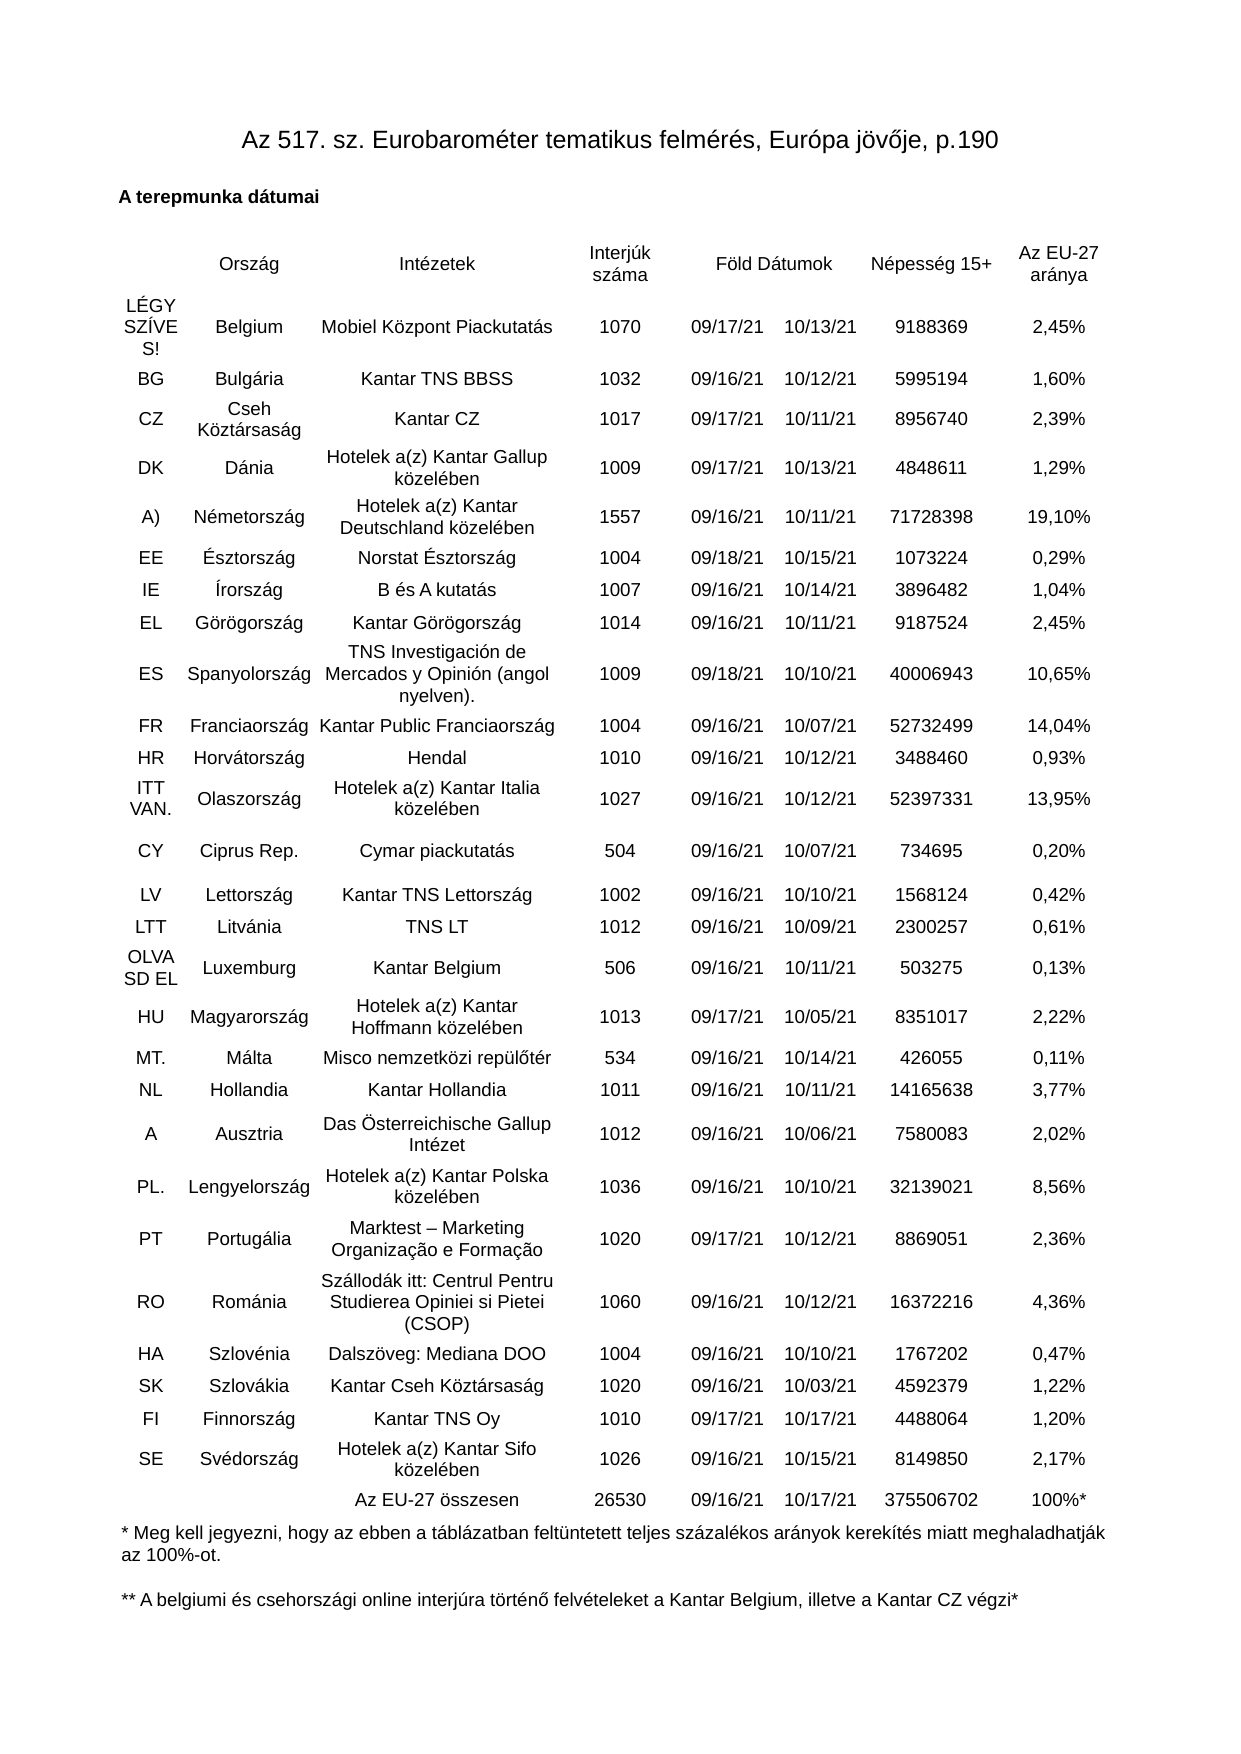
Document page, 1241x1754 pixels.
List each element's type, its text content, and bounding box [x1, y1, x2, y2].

table_cell 5995194 [867, 362, 996, 394]
table_cell 10/10/21 [774, 1337, 867, 1369]
table_cell 8956740 [867, 394, 996, 443]
table_cell 11/10/21 [774, 394, 867, 443]
table_cell Hotelek a(z) Kantar Polska közelében [315, 1162, 559, 1211]
table_cell 16/09/21 [681, 709, 774, 741]
table_cell Észtország [183, 541, 315, 574]
table_cell 13/10/21 [774, 291, 867, 362]
table_cell Das Österreichische Gallup Intézet [315, 1106, 559, 1162]
table_cell 1,22% [996, 1370, 1122, 1402]
table_cell 1009 [559, 639, 681, 709]
table_cell 05/10/21 [774, 992, 867, 1041]
table_cell Kantar Public Franciaország [315, 709, 559, 741]
table_cell 9188369 [867, 291, 996, 362]
table_cell 1004 [559, 709, 681, 741]
table_cell 1010 [559, 1402, 681, 1434]
table_cell HU [118, 992, 183, 1041]
table_cell 1557 [559, 492, 681, 541]
table_cell 09/10/21 [774, 911, 867, 943]
table_cell 2,22% [996, 992, 1122, 1041]
table_cell 506 [559, 943, 681, 992]
table_cell OLVASD EL [118, 943, 183, 992]
table_cell * Meg kell jegyezni, hogy az ebben a táblázatban feltüntetett teljes százalékos arányok kerekítés miatt meghaladhatják az 100%-ot. [118, 1516, 1122, 1572]
table_cell 2300257 [867, 911, 996, 943]
table_header Föld Dátumok [681, 236, 867, 291]
table_cell HA [118, 1337, 183, 1369]
table_cell 52732499 [867, 709, 996, 741]
table_cell SK [118, 1370, 183, 1402]
table_cell 14,04% [996, 709, 1122, 741]
table_cell 17/09/21 [681, 394, 774, 443]
table_cell B és A kutatás [315, 574, 559, 606]
table_cell 16/09/21 [681, 362, 774, 394]
table_cell 18/09/21 [681, 639, 774, 709]
table_cell 16/09/21 [681, 492, 774, 541]
table_cell Hotelek a(z) Kantar Deutschland közelében [315, 492, 559, 541]
table_cell 16/09/21 [681, 606, 774, 638]
table_cell Németország [183, 492, 315, 541]
table_cell Bulgária [183, 362, 315, 394]
table_cell 17/09/21 [681, 443, 774, 492]
table_cell 19,10% [996, 492, 1122, 541]
table_cell 100%* [996, 1483, 1122, 1516]
table_cell Horvátország [183, 741, 315, 774]
table_cell Magyarország [183, 992, 315, 1041]
table_cell Portugália [183, 1211, 315, 1267]
table_cell 15/10/21 [774, 541, 867, 574]
table_cell Belgium [183, 291, 315, 362]
table_cell 11/10/21 [774, 1074, 867, 1106]
table_cell 12/10/21 [774, 1211, 867, 1267]
table_cell DK [118, 443, 183, 492]
table_cell 1060 [559, 1267, 681, 1337]
table_cell 504 [559, 823, 681, 878]
table_cell 07/10/21 [774, 709, 867, 741]
table_cell 1020 [559, 1370, 681, 1402]
table_cell 8,56% [996, 1162, 1122, 1211]
table_cell EE [118, 541, 183, 574]
table_cell 503275 [867, 943, 996, 992]
table_cell IE [118, 574, 183, 606]
table_cell 16/09/21 [681, 911, 774, 943]
table_cell 10/10/21 [774, 879, 867, 911]
table_cell 16/09/21 [681, 1106, 774, 1162]
table_cell Kantar Hollandia [315, 1074, 559, 1106]
table_cell 10,65% [996, 639, 1122, 709]
table_header [118, 236, 183, 291]
table_cell 1070 [559, 291, 681, 362]
table_cell 32139021 [867, 1162, 996, 1211]
table_cell 17/09/21 [681, 1402, 774, 1434]
table_cell 1767202 [867, 1337, 996, 1369]
table_cell 1012 [559, 1106, 681, 1162]
table_cell 1036 [559, 1162, 681, 1211]
table_cell 10/10/21 [774, 1162, 867, 1211]
table_cell ** A belgiumi és csehországi online interjúra történő felvételeket a Kantar Belgium, illetve a Kantar CZ végzi* [118, 1572, 1122, 1627]
table_cell 16/09/21 [681, 1074, 774, 1106]
table_cell 12/10/21 [774, 362, 867, 394]
table_cell Ciprus Rep. [183, 823, 315, 878]
table_cell Írország [183, 574, 315, 606]
table_cell 4488064 [867, 1402, 996, 1434]
table_cell Cymar piackutatás [315, 823, 559, 878]
table_cell 1002 [559, 879, 681, 911]
table_cell 2,36% [996, 1211, 1122, 1267]
table_cell 14/10/21 [774, 574, 867, 606]
table_cell Az EU-27 összesen [315, 1483, 559, 1516]
table_cell 0,47% [996, 1337, 1122, 1369]
table_cell 9187524 [867, 606, 996, 638]
table_cell 375506702 [867, 1483, 996, 1516]
table_cell RO [118, 1267, 183, 1337]
table_cell Szlovákia [183, 1370, 315, 1402]
table_cell Lettország [183, 879, 315, 911]
table_cell 16/09/21 [681, 1337, 774, 1369]
table_cell 16/09/21 [681, 943, 774, 992]
table_cell 1007 [559, 574, 681, 606]
table_cell 16372216 [867, 1267, 996, 1337]
table_cell CZ [118, 394, 183, 443]
table_cell 07/10/21 [774, 823, 867, 878]
table_cell 1013 [559, 992, 681, 1041]
table_cell 426055 [867, 1041, 996, 1074]
table_cell PT [118, 1211, 183, 1267]
table_cell 4848611 [867, 443, 996, 492]
table_cell 12/10/21 [774, 774, 867, 823]
table_cell Misco nemzetközi repülőtér [315, 1041, 559, 1074]
table_cell CY [118, 823, 183, 878]
table_cell 18/09/21 [681, 541, 774, 574]
table_cell Hendal [315, 741, 559, 774]
table_cell 2,39% [996, 394, 1122, 443]
table_cell 0,13% [996, 943, 1122, 992]
table_cell 12/10/21 [774, 1267, 867, 1337]
table_cell Hotelek a(z) Kantar Gallup közelében [315, 443, 559, 492]
table_cell 16/09/21 [681, 1041, 774, 1074]
table_cell LV [118, 879, 183, 911]
table_cell 17/10/21 [774, 1402, 867, 1434]
table_cell 1026 [559, 1434, 681, 1483]
table_cell 4592379 [867, 1370, 996, 1402]
table_cell SE [118, 1434, 183, 1483]
table_cell 0,29% [996, 541, 1122, 574]
table_cell 15/10/21 [774, 1434, 867, 1483]
table_cell 13,95% [996, 774, 1122, 823]
table_cell Kantar CZ [315, 394, 559, 443]
table_cell Mobiel Központ Piackutatás [315, 291, 559, 362]
table_cell MT. [118, 1041, 183, 1074]
table_cell 14165638 [867, 1074, 996, 1106]
table_cell 1020 [559, 1211, 681, 1267]
table_cell Görögország [183, 606, 315, 638]
table_cell 1032 [559, 362, 681, 394]
table_cell A) [118, 492, 183, 541]
table_cell 17/10/21 [774, 1483, 867, 1516]
table_cell LÉGY SZÍVES! [118, 291, 183, 362]
table_cell BG [118, 362, 183, 394]
table_cell Olaszország [183, 774, 315, 823]
table_header Népesség 15+ [867, 236, 996, 291]
table_cell A [118, 1106, 183, 1162]
table_cell 2,17% [996, 1434, 1122, 1483]
table_cell 0,11% [996, 1041, 1122, 1074]
table_cell Kantar TNS Oy [315, 1402, 559, 1434]
table_cell Kantar Görögország [315, 606, 559, 638]
table_cell 52397331 [867, 774, 996, 823]
table_header Intézetek [315, 236, 559, 291]
table_cell 16/09/21 [681, 574, 774, 606]
table_header Ország [183, 236, 315, 291]
table_cell 26530 [559, 1483, 681, 1516]
table_cell 1012 [559, 911, 681, 943]
table_cell Norstat Észtország [315, 541, 559, 574]
table_cell 1073224 [867, 541, 996, 574]
table_cell 1,60% [996, 362, 1122, 394]
table_cell 1010 [559, 741, 681, 774]
table_cell 7580083 [867, 1106, 996, 1162]
table_cell 16/09/21 [681, 774, 774, 823]
table_cell Dalszöveg: Mediana DOO [315, 1337, 559, 1369]
table_cell 1,04% [996, 574, 1122, 606]
table_cell 16/09/21 [681, 1434, 774, 1483]
table_cell Hotelek a(z) Kantar Hoffmann közelében [315, 992, 559, 1041]
table_cell Szállodák itt: Centrul Pentru Studierea Opiniei si Pietei (CSOP) [315, 1267, 559, 1337]
table_cell 16/09/21 [681, 1483, 774, 1516]
table_cell Szlovénia [183, 1337, 315, 1369]
table_cell 06/10/21 [774, 1106, 867, 1162]
table_header Interjúk száma [559, 236, 681, 291]
table_cell 1011 [559, 1074, 681, 1106]
table_cell Hotelek a(z) Kantar Sifo közelében [315, 1434, 559, 1483]
table_cell Litvánia [183, 911, 315, 943]
table_cell 11/10/21 [774, 606, 867, 638]
table_cell Dánia [183, 443, 315, 492]
table_cell 1014 [559, 606, 681, 638]
table_cell [118, 1483, 183, 1516]
table_cell Kantar TNS BBSS [315, 362, 559, 394]
table_cell 2,45% [996, 606, 1122, 638]
table_cell 03/10/21 [774, 1370, 867, 1402]
table_cell Kantar TNS Lettország [315, 879, 559, 911]
table_cell 0,93% [996, 741, 1122, 774]
table_cell 0,61% [996, 911, 1122, 943]
table_cell 40006943 [867, 639, 996, 709]
table_cell Marktest – Marketing Organização e Formação [315, 1211, 559, 1267]
table_cell 12/10/21 [774, 741, 867, 774]
table_cell Románia [183, 1267, 315, 1337]
table_cell Franciaország [183, 709, 315, 741]
table_cell Lengyelország [183, 1162, 315, 1211]
table_cell 16/09/21 [681, 879, 774, 911]
table_cell TNS LT [315, 911, 559, 943]
table_cell 13/10/21 [774, 443, 867, 492]
table_header Az EU-27 aránya [996, 236, 1122, 291]
table_cell 1568124 [867, 879, 996, 911]
table_cell 8351017 [867, 992, 996, 1041]
table_cell 16/09/21 [681, 1267, 774, 1337]
table_cell 1017 [559, 394, 681, 443]
table_cell 17/09/21 [681, 992, 774, 1041]
table_cell 16/09/21 [681, 1370, 774, 1402]
table_cell HR [118, 741, 183, 774]
table_cell 4,36% [996, 1267, 1122, 1337]
table_cell 3896482 [867, 574, 996, 606]
table_cell 10/10/21 [774, 639, 867, 709]
table_cell 3,77% [996, 1074, 1122, 1106]
table_cell 534 [559, 1041, 681, 1074]
table_cell Svédország [183, 1434, 315, 1483]
text A terepmunka dátumai [118, 186, 1122, 208]
table_cell Kantar Belgium [315, 943, 559, 992]
table_cell 1004 [559, 541, 681, 574]
table_cell Hollandia [183, 1074, 315, 1106]
table_cell Málta [183, 1041, 315, 1074]
table_cell 11/10/21 [774, 492, 867, 541]
table_cell 2,02% [996, 1106, 1122, 1162]
table_cell TNS Investigación de Mercados y Opinión (angol nyelven). [315, 639, 559, 709]
table_cell Spanyolország [183, 639, 315, 709]
table_cell [183, 1483, 315, 1516]
table_cell 1,29% [996, 443, 1122, 492]
table_cell 11/10/21 [774, 943, 867, 992]
table_cell PL. [118, 1162, 183, 1211]
table_cell 1027 [559, 774, 681, 823]
table_cell Kantar Cseh Köztársaság [315, 1370, 559, 1402]
table_cell Luxemburg [183, 943, 315, 992]
table_cell FR [118, 709, 183, 741]
table_cell NL [118, 1074, 183, 1106]
table_cell 1004 [559, 1337, 681, 1369]
table_cell 3488460 [867, 741, 996, 774]
table_cell 1009 [559, 443, 681, 492]
table_cell 14/10/21 [774, 1041, 867, 1074]
table_cell 16/09/21 [681, 741, 774, 774]
table_cell Finnország [183, 1402, 315, 1434]
table_cell 2,45% [996, 291, 1122, 362]
table_cell LTT [118, 911, 183, 943]
table_cell 0,20% [996, 823, 1122, 878]
table_cell EL [118, 606, 183, 638]
table_cell Hotelek a(z) Kantar Italia közelében [315, 774, 559, 823]
table_cell ITT VAN. [118, 774, 183, 823]
table_cell 17/09/21 [681, 291, 774, 362]
table_cell Cseh Köztársaság [183, 394, 315, 443]
table_cell 16/09/21 [681, 823, 774, 878]
table_cell 0,42% [996, 879, 1122, 911]
table_cell 1,20% [996, 1402, 1122, 1434]
table_cell 71728398 [867, 492, 996, 541]
table_cell FI [118, 1402, 183, 1434]
table_cell Ausztria [183, 1106, 315, 1162]
table_cell 734695 [867, 823, 996, 878]
table_cell 17/09/21 [681, 1211, 774, 1267]
table_cell 16/09/21 [681, 1162, 774, 1211]
table_cell ES [118, 639, 183, 709]
table_cell 8149850 [867, 1434, 996, 1483]
table_cell 8869051 [867, 1211, 996, 1267]
